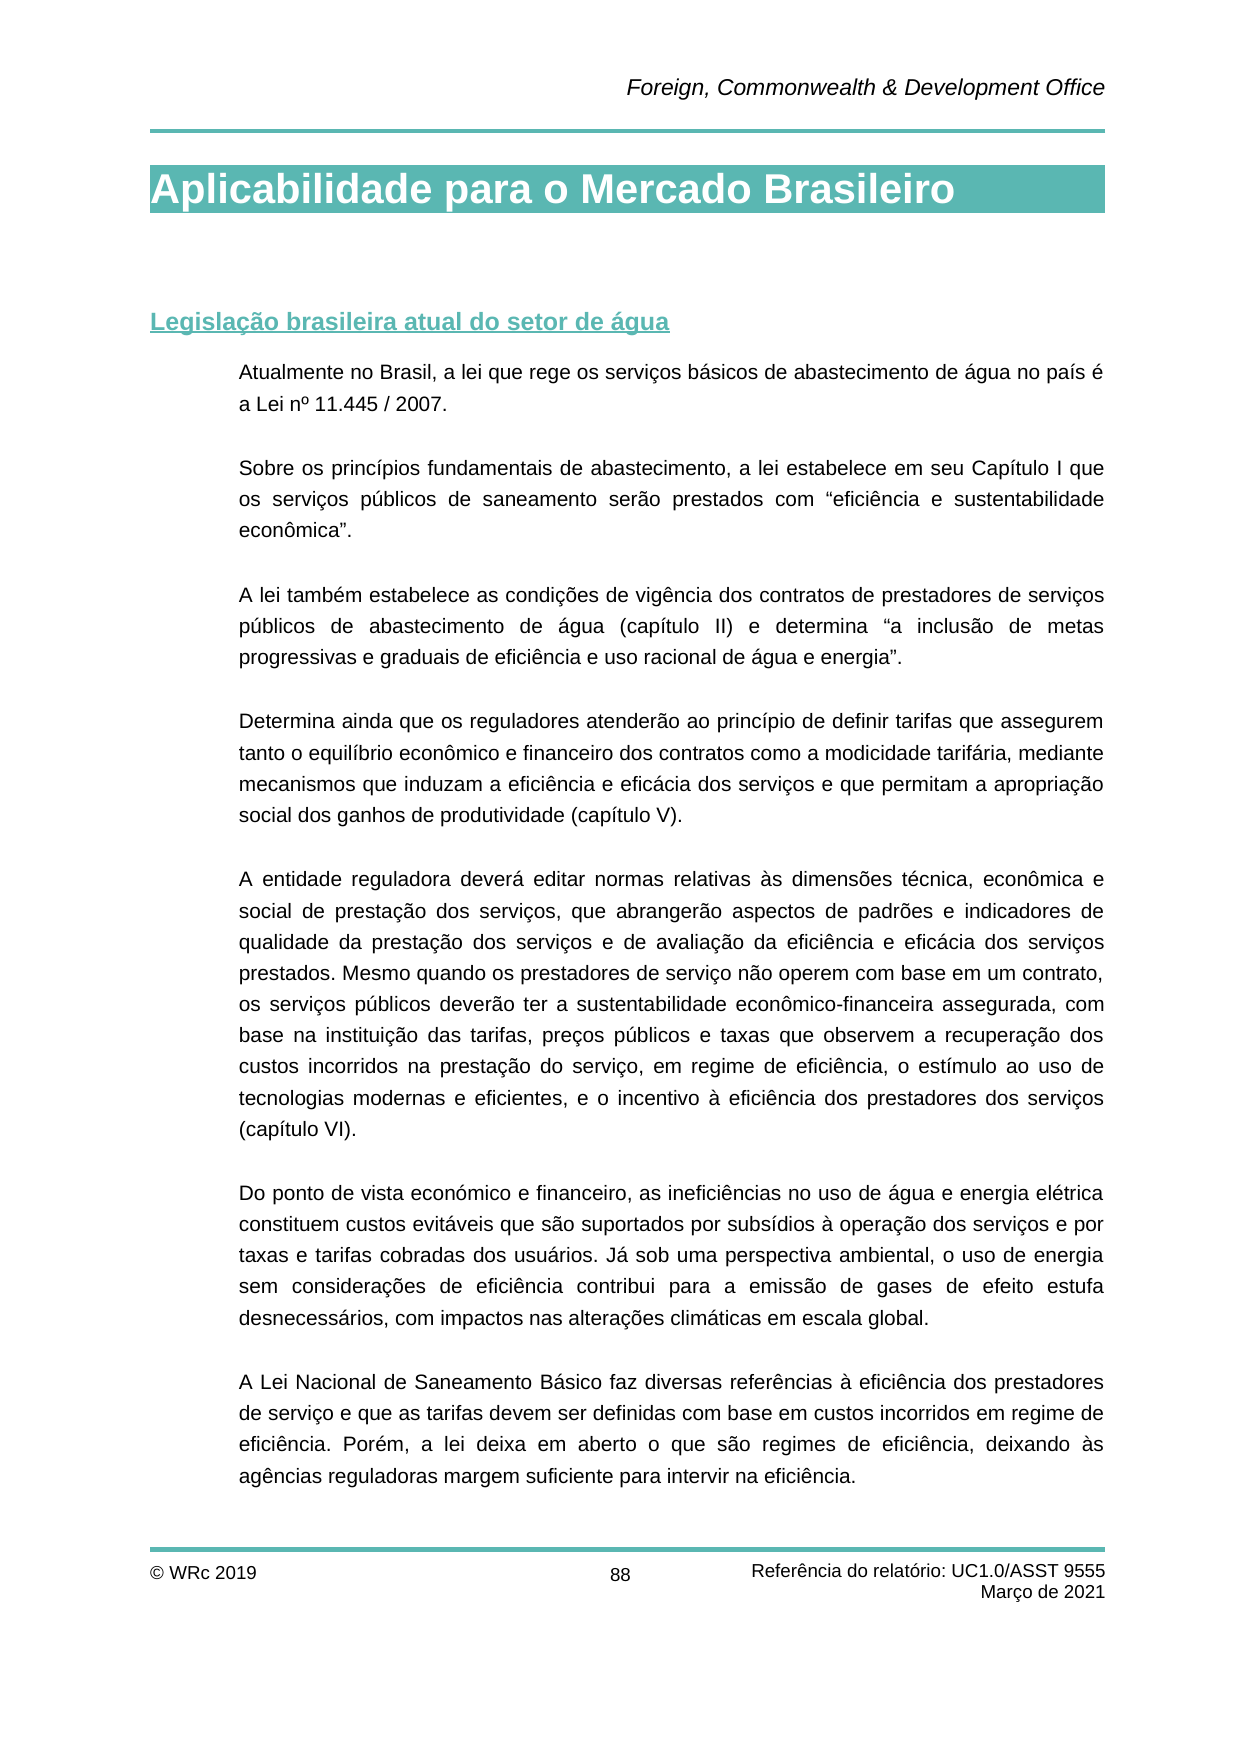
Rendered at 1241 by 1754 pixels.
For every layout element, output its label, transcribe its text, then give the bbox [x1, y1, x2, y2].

text Sobre os princípios fundamentais de abastecimento, a lei estabelece em seu Capítulo I que os serviços públicos de saneamento serão prestados com “eficiência e sustentabilidade econômica”. [239, 456, 1105, 542]
text Do ponto de vista económico e financeiro, as ineficiências no uso de água e energia elétrica constituem custos evitáveis que são suportados por subsídios à operação dos serviços e por taxas e tarifas cobradas dos usuários. Já sob uma perspectiva ambiental, o uso de energia sem considerações de eficiência contribui para a emissão de gases de efeito estufa desnecessários, com impactos nas alterações climáticas em escala global. [239, 1181, 1105, 1329]
text Atualmente no Brasil, a lei que rege os serviços básicos de abastecimento de água no país é a Lei nº 11.445 / 2007. [239, 360, 1105, 415]
subtitle Legislação brasileira atual do setor de água [150, 306, 1105, 335]
text A Lei Nacional de Saneamento Básico faz diversas referências à eficiência dos prestadores de serviço e que as tarifas devem ser definidas com base em custos incorridos em regime de eficiência. Porém, a lei deixa em aberto o que são regimes de eficiência, deixando às agências reguladoras margem suficiente para intervir na eficiência. [239, 1370, 1105, 1487]
text A entidade reguladora deverá editar normas relativas às dimensões técnica, econômica e social de prestação dos serviços, que abrangerão aspectos de padrões e indicadores de qualidade da prestação dos serviços e de avaliação da eficiência e eficácia dos serviços prestados. Mesmo quando os prestadores de serviço não operem com base em um contrato, os serviços públicos deverão ter a sustentabilidade econômico-financeira assegurada, com base na instituição das tarifas, preços públicos e taxas que observem a recuperação dos custos incorridos na prestação do serviço, em regime de eficiência, o estímulo ao uso de tecnologias modernas e eficientes, e o incentivo à eficiência dos prestadores dos serviços (capítulo VI). [239, 867, 1105, 1140]
text A lei também estabelece as condições de vigência dos contratos de prestadores de serviços públicos de abastecimento de água (capítulo II) e determina “a inclusão de metas progressivas e graduais de eficiência e uso racional de água e energia”. [239, 583, 1105, 669]
text Determina ainda que os reguladores atenderão ao princípio de definir tarifas que assegurem tanto o equilíbrio econômico e financeiro dos contratos como a modicidade tarifária, mediante mecanismos que induzam a eficiência e eficácia dos serviços e que permitam a apropriação social dos ganhos de produtividade (capítulo V). [239, 709, 1105, 827]
subtitle Aplicabilidade para o Mercado Brasileiro [150, 165, 1105, 213]
